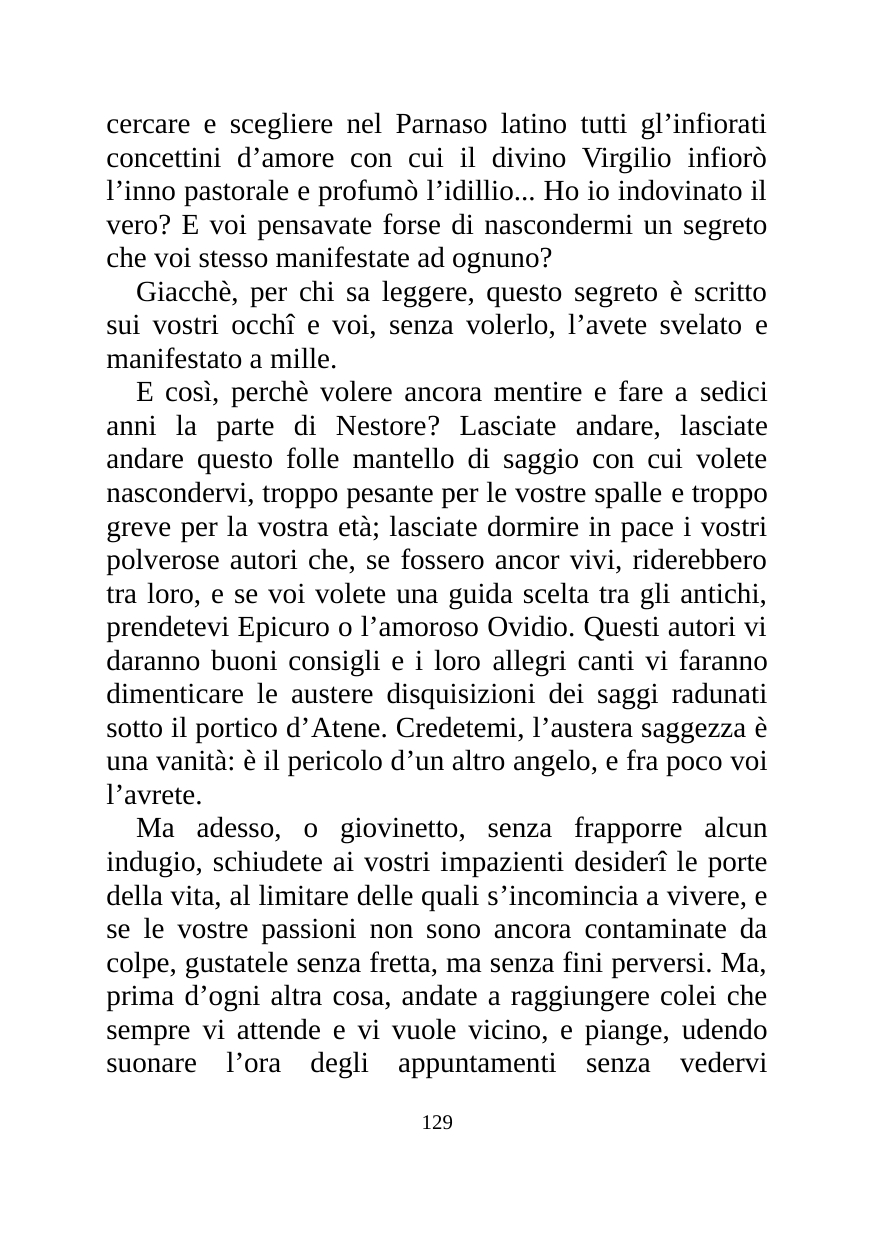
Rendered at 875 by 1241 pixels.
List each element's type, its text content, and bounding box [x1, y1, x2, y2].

text Giacchè, per chi sa leggere, questo segreto è scritto sui vostri occhî e voi, senza volerlo, l’avete svelato e manifestato a mille. [106, 274, 768, 374]
text E così, perchè volere ancora mentire e fare a sedici anni la parte di Nestore? Lasciate andare, lasciate andare questo folle mantello di saggio con cui volete nascondervi, troppo pesante per le vostre spalle e troppo greve per la vostra età; lasciate dormire in pace i vostri polverose autori che, se fossero ancor vivi, riderebbero tra loro, e se voi volete una guida scelta tra gli antichi, prendetevi Epicuro o l’amoroso Ovidio. Questi autori vi daranno buoni consigli e i loro allegri canti vi faranno dimenticare le austere disquisizioni dei saggi radunati sotto il portico d’Atene. Credetemi, l’austera saggezza è una vanità: è il pericolo d’un altro angelo, e fra poco voi l’avrete. [106, 374, 768, 811]
text cercare e scegliere nel Parnaso latino tutti gl’infiorati concettini d’amore con cui il divino Virgilio infiorò l’inno pastorale e profumò l’idillio... Ho io indovinato il vero? E voi pensavate forse di nascondermi un segreto che voi stesso manifestate ad ognuno? [106, 106, 768, 274]
text Ma adesso, o giovinetto, senza frapporre alcun indugio, schiudete ai vostri impazienti desiderî le porte della vita, al limitare delle quali s’incomincia a vivere, e se le vostre passioni non sono ancora contaminate da colpe, gustatele senza fretta, ma senza fini perversi. Ma, prima d’ogni altra cosa, andate a raggiungere colei che sempre vi attende e vi vuole vicino, e piange, udendo suonare l’ora degli appuntamenti senza vedervi [106, 811, 768, 1079]
